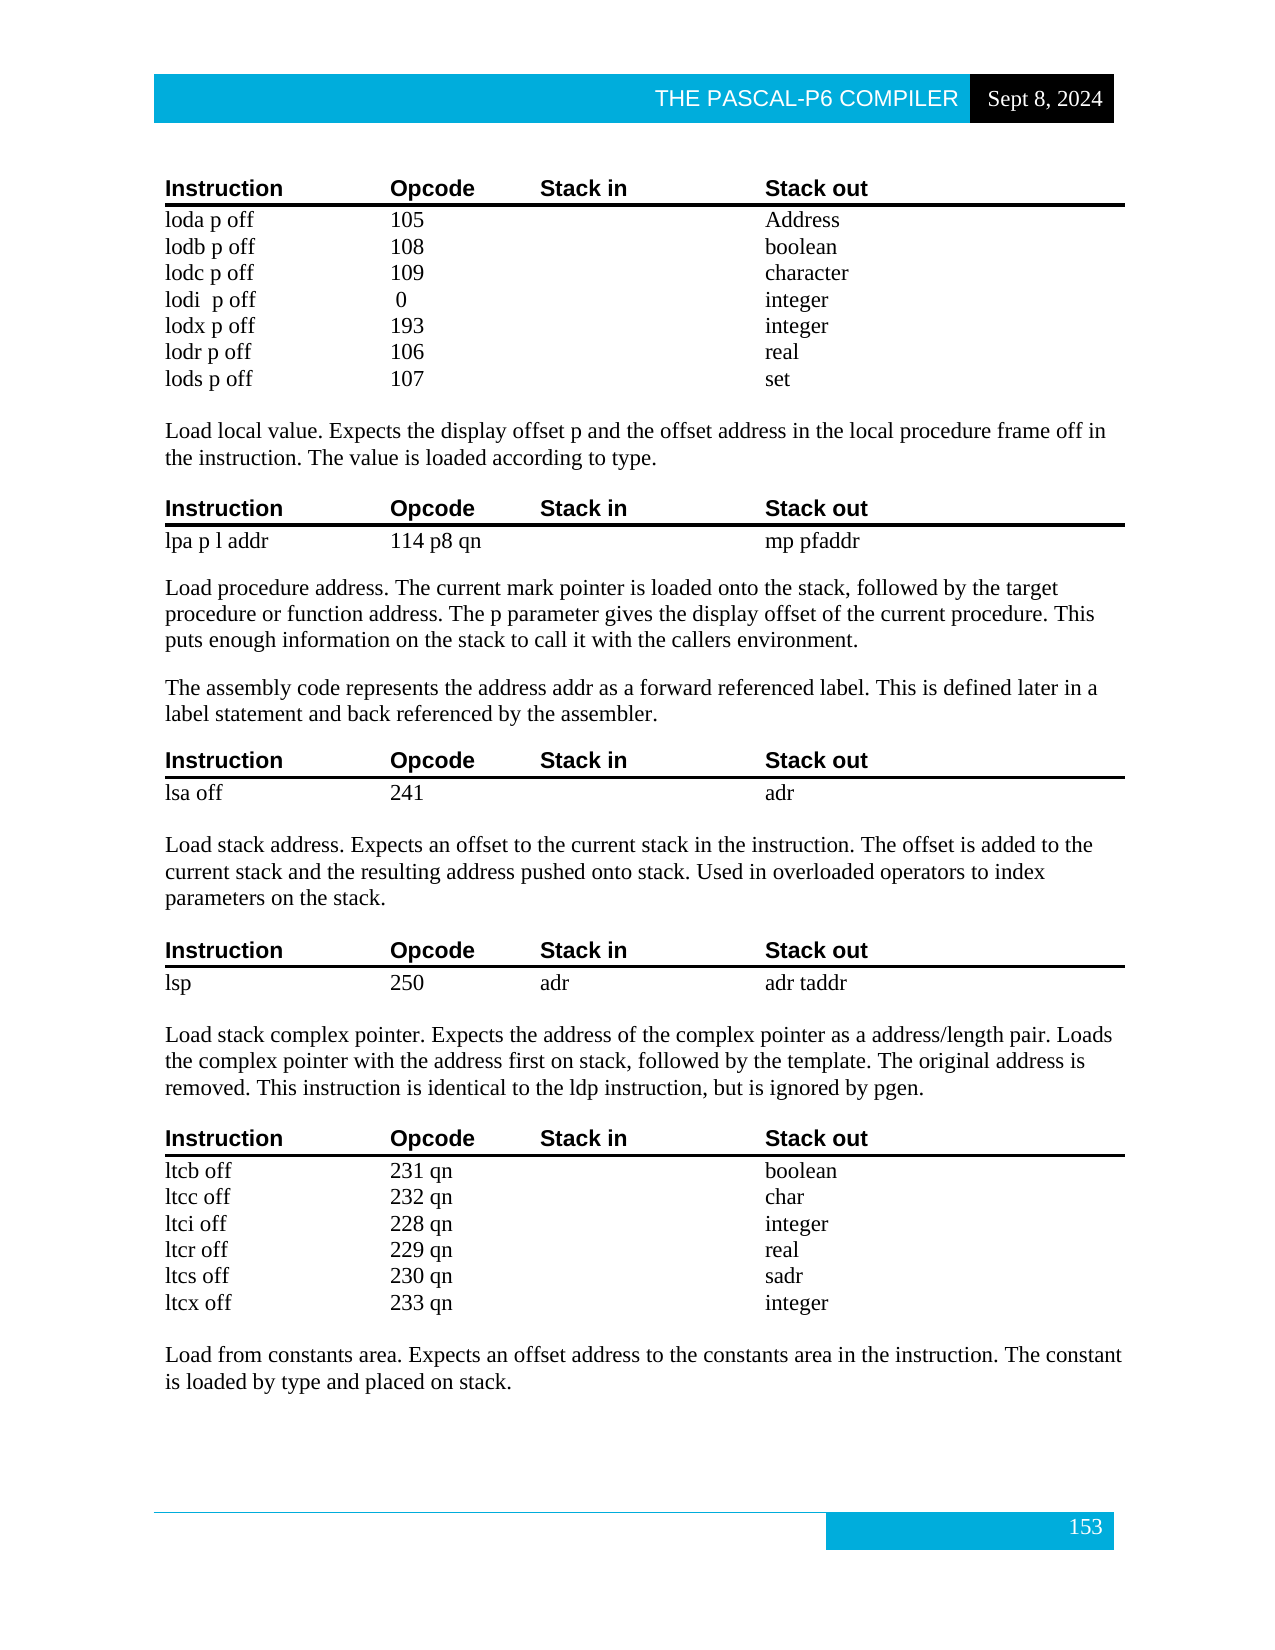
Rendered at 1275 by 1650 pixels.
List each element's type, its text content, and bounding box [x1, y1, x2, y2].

text lsp 250 adr adr taddr [165, 968, 1125, 995]
text Instruction Opcode Stack in Stack out [165, 495, 1125, 523]
text lods p off 107 set [165, 365, 1125, 391]
text loda p off 105 Address [165, 207, 1125, 233]
text ltcc off 232 qn char [165, 1183, 1125, 1209]
text lodb p off 108 boolean [165, 233, 1125, 259]
text lodx p off 193 integer [165, 312, 1125, 338]
text Instruction Opcode Stack in Stack out [165, 747, 1125, 776]
text Instruction Opcode Stack in Stack out [165, 937, 1125, 965]
text Load from constants area. Expects an offset address to the constants area in the instruction. The constant is loaded by type and placed on stack. [165, 1341, 1125, 1394]
text Load procedure address. The current mark pointer is loaded onto the stack, followed by the target procedure or function address. The p parameter gives the display offset of the current procedure. This puts enough information on the stack to call it with the callers environment. [165, 574, 1125, 653]
text The assembly code represents the address addr as a forward referenced label. This is defined later in a label statement and back referenced by the assembler. [165, 674, 1125, 726]
text lodc p off 109 character [165, 259, 1125, 286]
text lodr p off 106 real [165, 338, 1125, 365]
text Load local value. Expects the display offset p and the offset address in the local procedure frame off in the instruction. The value is loaded according to type. [165, 417, 1125, 470]
text lodi p off 0 integer [165, 286, 1125, 312]
text Instruction Opcode Stack in Stack out [165, 1125, 1125, 1154]
text Load stack complex pointer. Expects the address of the complex pointer as a address/length pair. Loads the complex pointer with the address first on stack, followed by the template. The original address is removed. This instruction is identical to the ldp instruction, but is ignored by pgen. [165, 1021, 1125, 1100]
text ltcx off 233 qn integer [165, 1289, 1125, 1315]
text Instruction Opcode Stack in Stack out [165, 175, 1125, 203]
text lsa off 241 adr [165, 779, 1125, 805]
text ltci off 228 qn integer [165, 1209, 1125, 1236]
text ltcs off 230 qn sadr [165, 1262, 1125, 1289]
text ltcr off 229 qn real [165, 1236, 1125, 1262]
text lpa p l addr 114 p8 qn mp pfaddr [165, 527, 1125, 553]
text ltcb off 231 qn boolean [165, 1157, 1125, 1183]
text Load stack address. Expects an offset to the current stack in the instruction. The offset is added to the current stack and the resulting address pushed onto stack. Used in overloaded operators to index parameters on the stack. [165, 832, 1125, 911]
